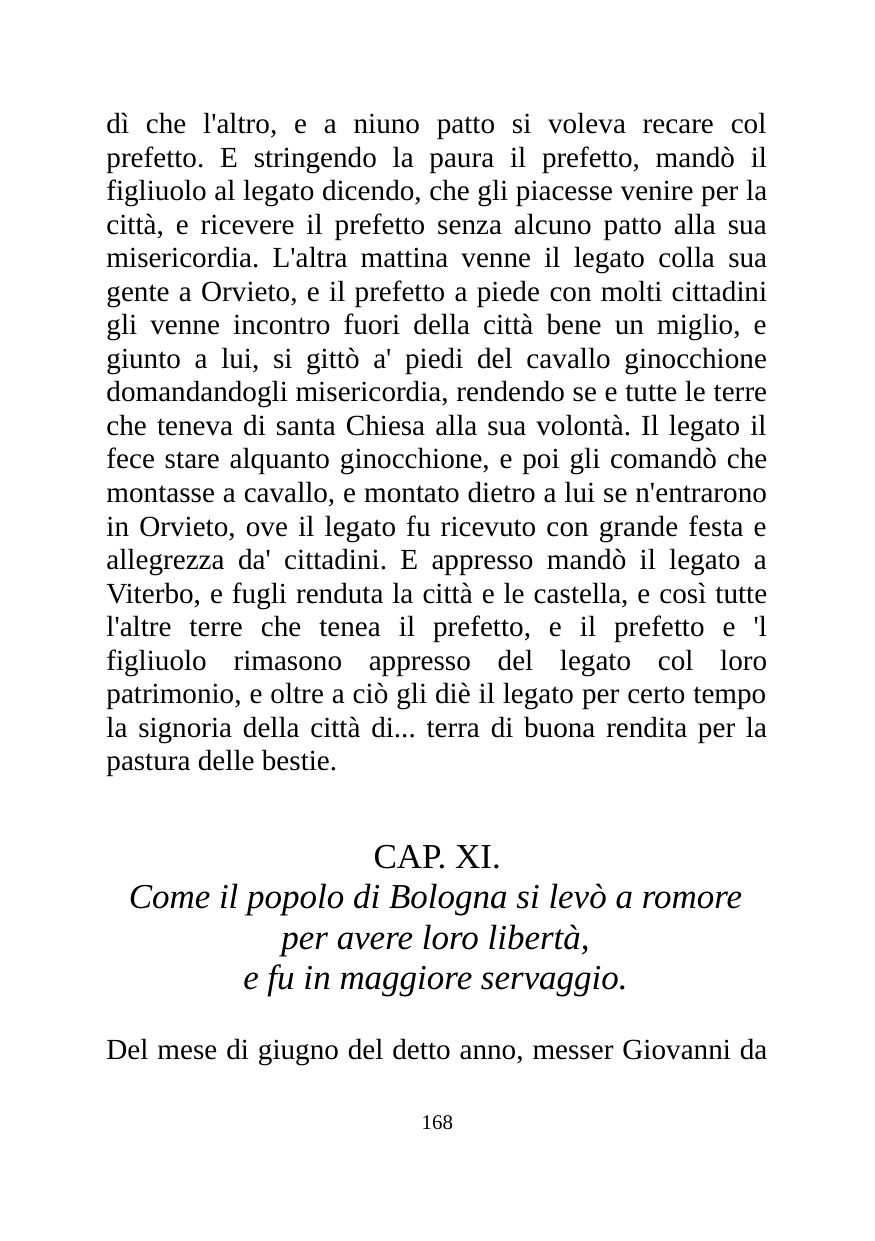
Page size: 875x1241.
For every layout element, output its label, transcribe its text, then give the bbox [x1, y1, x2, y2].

text Del mese di giugno del detto anno, messer Giovanni da [106, 1032, 768, 1066]
subtitle CAP. XI. Come il popolo di Bologna si levò a romore per avere loro libertà, e fu in maggiore servaggio. [106, 836, 768, 997]
text dì che l'altro, e a niuno patto si voleva recare col prefetto. E stringendo la paura il prefetto, mandò il figliuolo al legato dicendo, che gli piacesse venire per la città, e ricevere il prefetto senza alcuno patto alla sua misericordia. L'altra mattina venne il legato colla sua gente a Orvieto, e il prefetto a piede con molti cittadini gli venne incontro fuori della città bene un miglio, e giunto a lui, si gittò a' piedi del cavallo ginocchione domandandogli misericordia, rendendo se e tutte le terre che teneva di santa Chiesa alla sua volontà. Il legato il fece stare alquanto ginocchione, e poi gli comandò che montasse a cavallo, e montato dietro a lui se n'entrarono in Orvieto, ove il legato fu ricevuto con grande festa e allegrezza da' cittadini. E appresso mandò il legato a Viterbo, e fugli renduta la città e le castella, e così tutte l'altre terre che tenea il prefetto, e il prefetto e 'l figliuolo rimasono appresso del legato col loro patrimonio, e oltre a ciò gli diè il legato per certo tempo la signoria della città di... terra di buona rendita per la pastura delle bestie. [106, 106, 768, 777]
